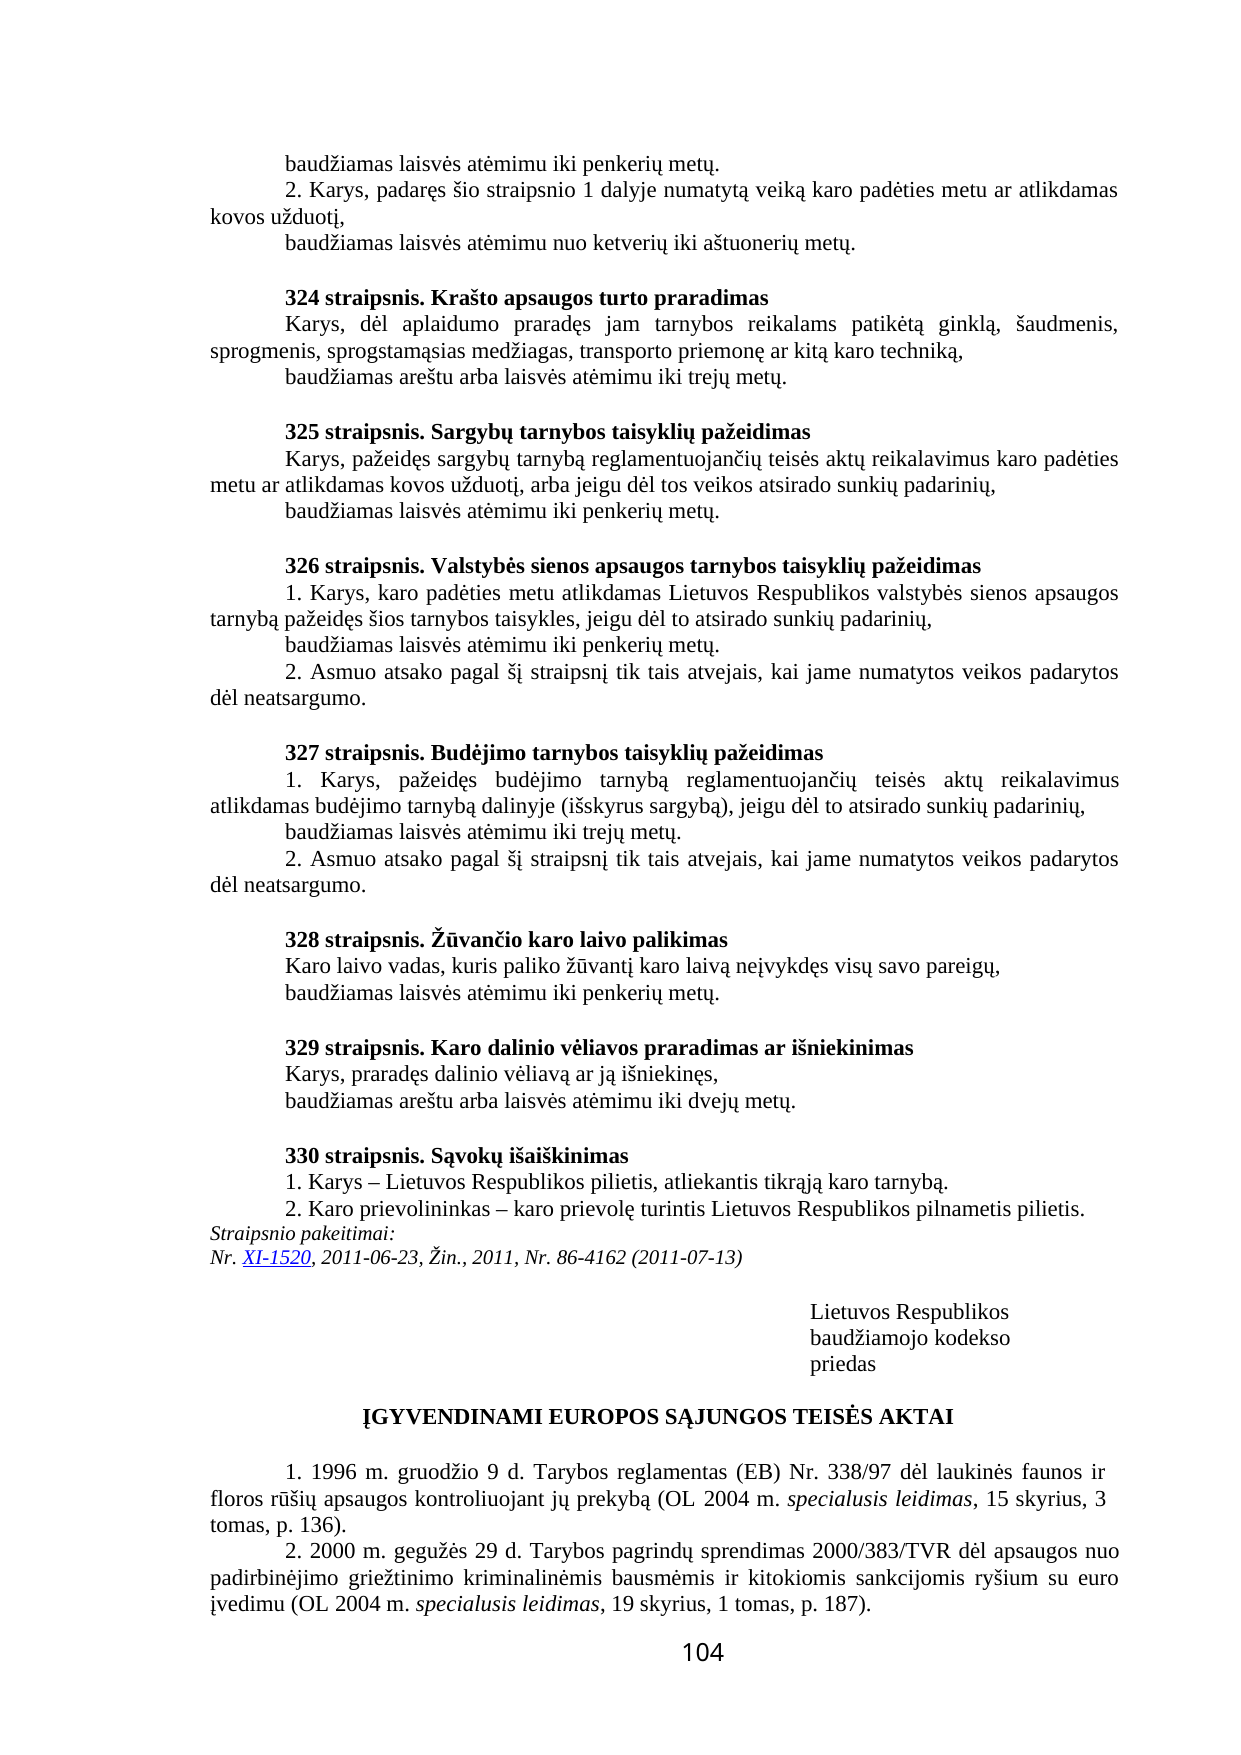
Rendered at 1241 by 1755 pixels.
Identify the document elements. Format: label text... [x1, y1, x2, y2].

text 2. 2000 m. gegužės 29 d. Tarybos pagrindų sprendimas 2000/383/TVR dėl apsaugos nuo padirbinėjimo griežtinimo kriminalinėmis bausmėmis ir kitokiomis sankcijomis ryšium su euro įvedimu (OL 2004 m. specialusis leidimas, 19 skyrius, 1 tomas, p. 187). [210, 1537, 1120, 1616]
text 326 straipsnis. Valstybės sienos apsaugos tarnybos taisyklių pažeidimas [210, 552, 1120, 579]
text 329 straipsnis. Karo dalinio vėliavos praradimas ar išniekinimas [210, 1034, 1120, 1060]
text Karys, pažeidęs sargybų tarnybą reglamentuojančių teisės aktų reikalavimus karo padėties metu ar atlikdamas kovos užduotį, arba jeigu dėl tos veikos atsirado sunkių padarinių, [210, 445, 1120, 497]
text Karys, dėl aplaidumo praradęs jam tarnybos reikalams patikėtą ginklą, šaudmenis, sprogmenis, sprogstamąsias medžiagas, transporto priemonę ar kitą karo techniką, [210, 311, 1120, 363]
text 328 straipsnis. Žūvančio karo laivo palikimas [210, 926, 1120, 953]
text baudžiamas laisvės atėmimu nuo ketverių iki aštuonerių metų. [210, 229, 1120, 255]
text Straipsnio pakeitimai: [210, 1221, 1120, 1245]
text 324 straipsnis. Krašto apsaugos turto praradimas [210, 284, 1120, 311]
text 327 straipsnis. Budėjimo tarnybos taisyklių pažeidimas [210, 739, 1120, 766]
text 1. Karys, pažeidęs budėjimo tarnybą reglamentuojančių teisės aktų reikalavimus atlikdamas budėjimo tarnybą dalinyje (išskyrus sargybą), jeigu dėl to atsirado sunkių padarinių, [210, 766, 1120, 818]
text priedas [210, 1351, 1120, 1377]
text baudžiamas laisvės atėmimu iki trejų metų. [210, 818, 1120, 845]
text 2. Asmuo atsako pagal šį straipsnį tik tais atvejais, kai jame numatytos veikos padarytos dėl neatsargumo. [210, 845, 1120, 897]
text baudžiamas laisvės atėmimu iki penkerių metų. [210, 150, 1120, 176]
text 1. Karys, karo padėties metu atlikdamas Lietuvos Respublikos valstybės sienos apsaugos tarnybą pažeidęs šios tarnybos taisykles, jeigu dėl to atsirado sunkių padarinių, [210, 579, 1120, 632]
text 325 straipsnis. Sargybų tarnybos taisyklių pažeidimas [210, 418, 1120, 445]
text 1. 1996 m. gruodžio 9 d. Tarybos reglamentas (EB) Nr. 338/97 dėl laukinės faunos ir floros rūšių apsaugos kontroliuojant jų prekybą (OL 2004 m. specialusis leidimas, 15 skyrius, 3 tomas, p. 136). [210, 1458, 1106, 1537]
text baudžiamas areštu arba laisvės atėmimu iki trejų metų. [210, 363, 1120, 389]
text baudžiamas laisvės atėmimu iki penkerių metų. [210, 497, 1120, 524]
text 330 straipsnis. Sąvokų išaiškinimas [210, 1142, 1120, 1168]
text baudžiamas areštu arba laisvės atėmimu iki dvejų metų. [210, 1087, 1120, 1113]
text 2. Karys, padaręs šio straipsnio 1 dalyje numatytą veiką karo padėties metu ar atlikdamas kovos užduotį, [210, 176, 1120, 229]
text baudžiamas laisvės atėmimu iki penkerių metų. [210, 632, 1120, 658]
text 2. Karo prievolininkas – karo prievolę turintis Lietuvos Respublikos pilnametis pilietis. [210, 1194, 1120, 1221]
text 2. Asmuo atsako pagal šį straipsnį tik tais atvejais, kai jame numatytos veikos padarytos dėl neatsargumo. [210, 658, 1120, 711]
text baudžiamojo kodekso [210, 1324, 1120, 1351]
text Karys, praradęs dalinio vėliavą ar ją išniekinęs, [210, 1060, 1120, 1087]
text baudžiamas laisvės atėmimu iki penkerių metų. [210, 979, 1120, 1005]
text ĮGYVENDINAMI EUROPOS SĄJUNGOS TEISĖS AKTAI [210, 1403, 1106, 1429]
text 1. Karys – Lietuvos Respublikos pilietis, atliekantis tikrąją karo tarnybą. [210, 1168, 1120, 1194]
text Lietuvos Respublikos [210, 1298, 1120, 1324]
text Karo laivo vadas, kuris paliko žūvantį karo laivą neįvykdęs visų savo pareigų, [210, 953, 1120, 979]
text Nr. XI-1520, 2011-06-23, Žin., 2011, Nr. 86-4162 (2011-07-13) [210, 1245, 1120, 1269]
